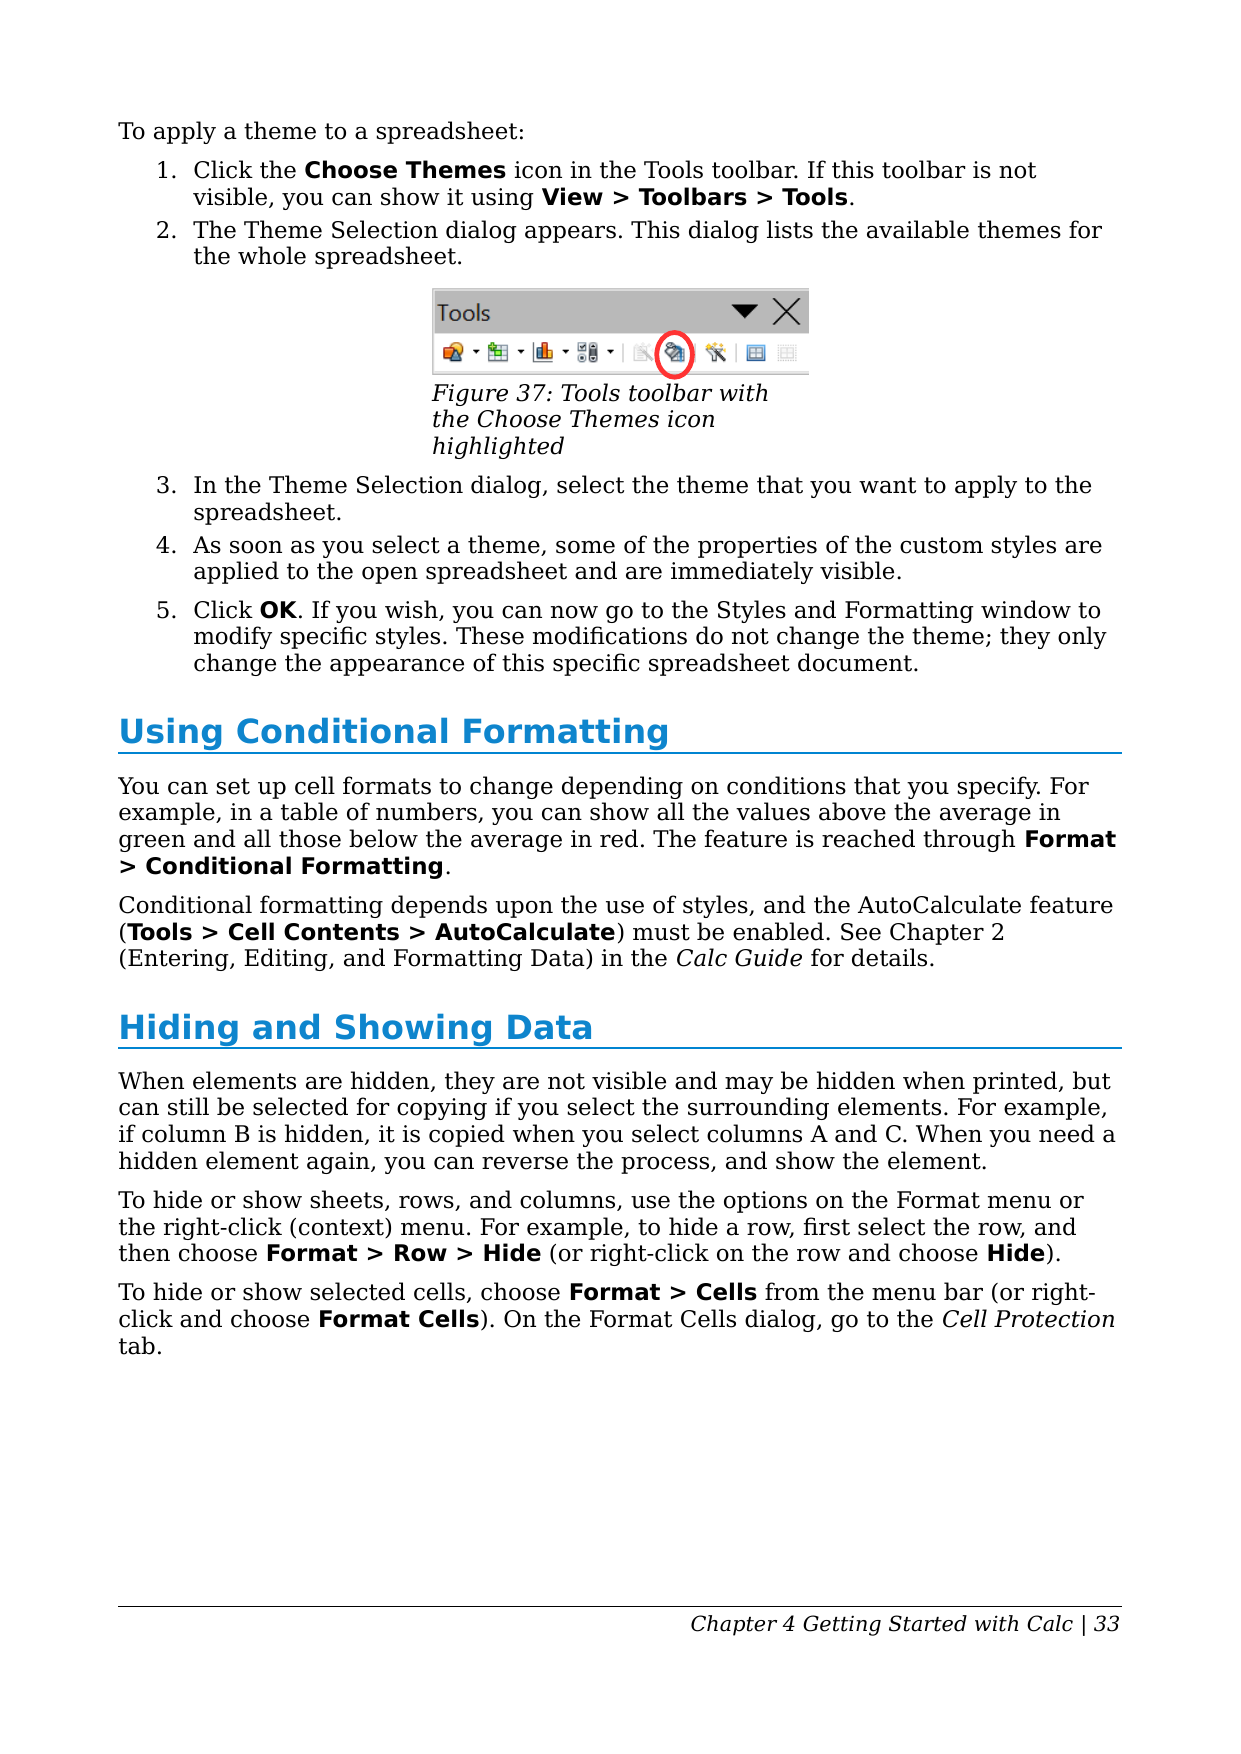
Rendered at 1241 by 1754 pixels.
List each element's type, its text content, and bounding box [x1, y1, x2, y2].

text To hide or show selected cells, choose Format > Cells from the menu bar (or right-click and choose Format Cells). On the Format Cells dialog, go to the Cell Protection tab. [118, 1279, 1122, 1359]
list The Theme Selection dialog appears. This dialog lists the available themes for the whole spreadsheet. [156, 217, 1122, 270]
text To apply a theme to a spreadsheet: [118, 118, 1122, 145]
list In the Theme Selection dialog, select the theme that you want to apply to the spreadsheet. [156, 472, 1122, 526]
subtitle Hiding and Showing Data [118, 1008, 1122, 1047]
list Click the Choose Themes icon in the Tools toolbar. If this toolbar is not visible, you can show it using View > Toolbars > Tools. [156, 157, 1122, 211]
text Conditional formatting depends upon the use of styles, and the AutoCalculate feature (Tools > Cell Contents > AutoCalculate) must be enabled. See Chapter 2 (Entering, Editing, and Formatting Data) in the Calc Guide for details. [118, 892, 1122, 972]
text You can set up cell formats to change depending on conditions that you specify. For example, in a table of numbers, you can show all the values above the average in green and all those below the average in red. The feature is reached through Format > Conditional Formatting. [118, 773, 1122, 879]
picture [660, 336, 689, 374]
picture [431, 282, 809, 375]
text To hide or show sheets, rows, and columns, use the options on the Format menu or the right-click (context) menu. For example, to hide a row, first select the row, and then choose Format > Row > Hide (or right-click on the row and choose Hide). [118, 1187, 1122, 1267]
subtitle Using Conditional Formatting [118, 713, 1122, 752]
text Figure 37: Tools toolbar with the Choose Themes icon highlighted [432, 375, 808, 460]
text When elements are hidden, they are not visible and may be hidden when printed, but can still be selected for copying if you select the surrounding elements. For example, if column B is hidden, it is copied when you select columns A and C. When you need a hidden element again, you can reverse the process, and show the element. [118, 1068, 1122, 1174]
list Click OK. If you wish, you can now go to the Styles and Formatting window to modify specific styles. These modifications do not change the theme; they only change the appearance of this specific spreadsheet document. [156, 597, 1122, 677]
list As soon as you select a theme, some of the properties of the custom styles are applied to the open spreadsheet and are immediately visible. [156, 532, 1122, 585]
